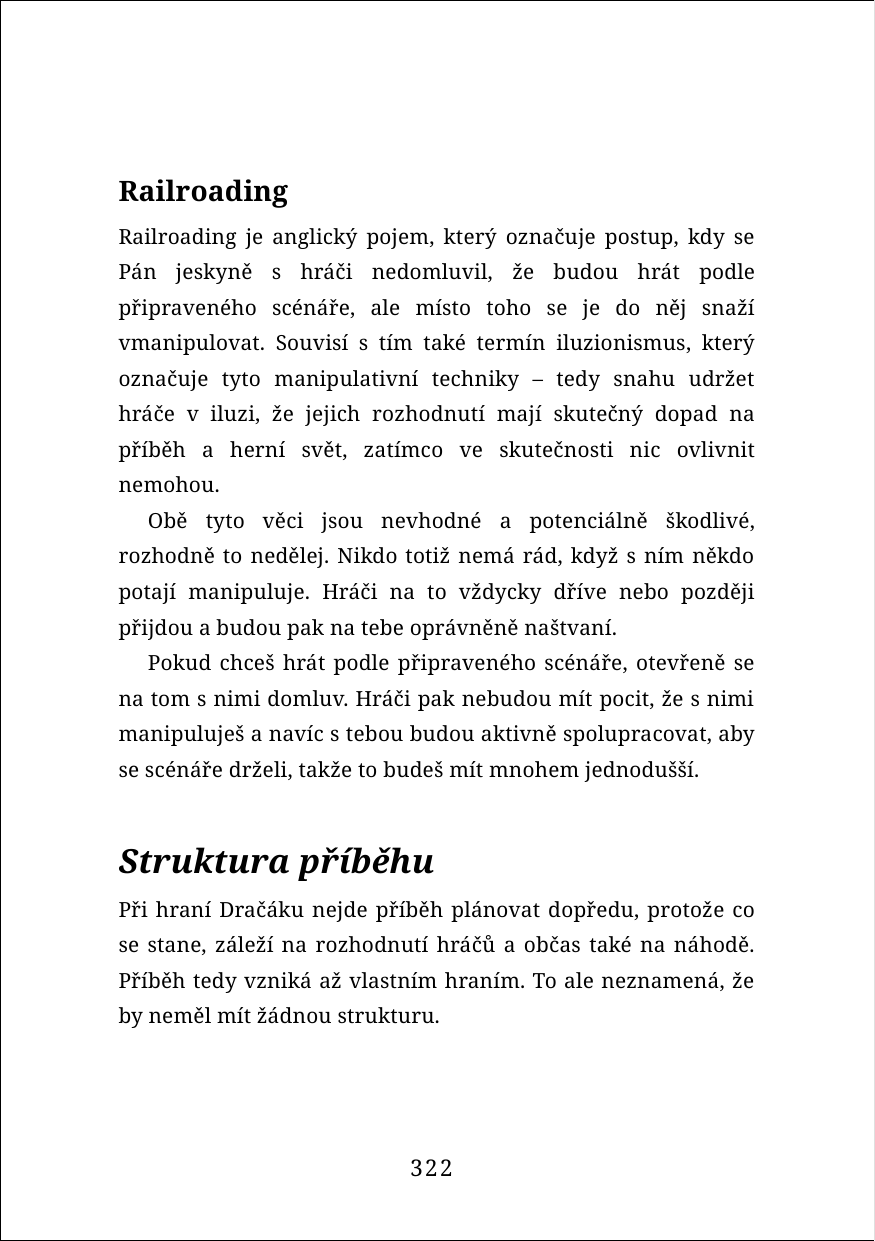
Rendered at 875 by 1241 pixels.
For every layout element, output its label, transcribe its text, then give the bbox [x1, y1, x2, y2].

subtitle Struktura příběhu [118, 837, 756, 883]
subtitle Railroading [118, 172, 756, 210]
text Při hraní Dračáku nejde příběh plánovat dopředu, protože co se stane, záleží na rozhodnutí hráčů a občas také na náhodě. Příběh tedy vzniká až vlastním hraním. To ale neznamená, že by neměl mít žádnou strukturu. [118, 895, 756, 1030]
text Railroading je anglický pojem, který označuje postup, kdy se Pán jeskyně s hráči nedomluvil, že budou hrát podle připraveného scénáře, ale místo toho se je do něj snaží vmanipulovat. Souvisí s tím také termín iluzionismus, který označuje tyto manipulativní techniky – tedy snahu udržet hráče v iluzi, že jejich rozhodnutí mají skutečný dopad na příběh a herní svět, zatímco ve skutečnosti nic ovlivnit nemohou. Obě tyto věci jsou nevhodné a potenciálně škodlivé, rozhodně to nedělej. Nikdo totiž nemá rád, když s ním někdo potají manipuluje. Hráči na to vždycky dříve nebo později přijdou a budou pak na tebe oprávněně naštvaní. Pokud chceš hrát podle připraveného scénáře, otevřeně se na tom s nimi domluv. Hráči pak nebudou mít pocit, že s nimi manipuluješ a navíc s tebou budou aktivně spolupracovat, aby se scénáře drželi, takže to budeš mít mnohem jednodušší. [118, 222, 756, 783]
